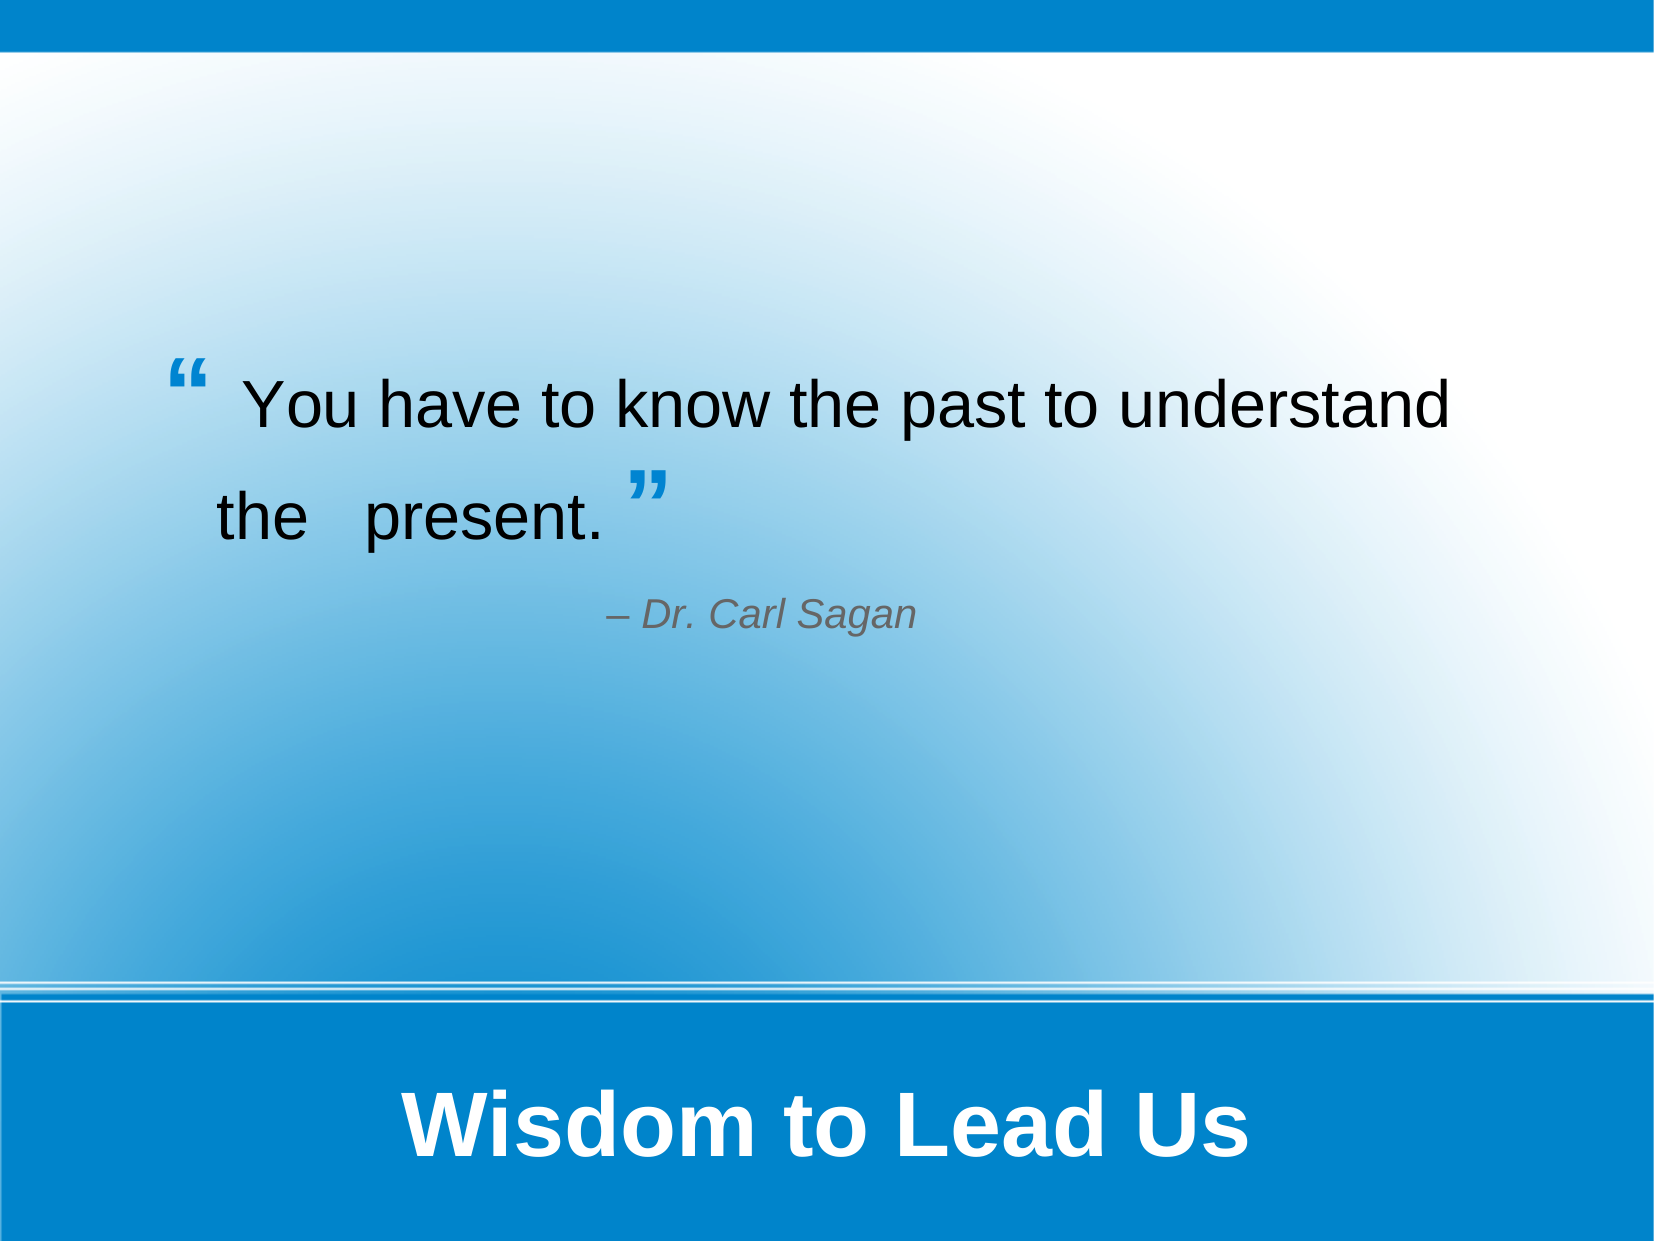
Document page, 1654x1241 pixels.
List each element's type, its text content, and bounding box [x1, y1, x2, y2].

title Wisdom to Lead Us [82, 1028, 1571, 1221]
list “ You have to know the past to understand the present. ” – Dr. Carl Sagan [75, 337, 1564, 815]
picture [0, 52, 1654, 1241]
